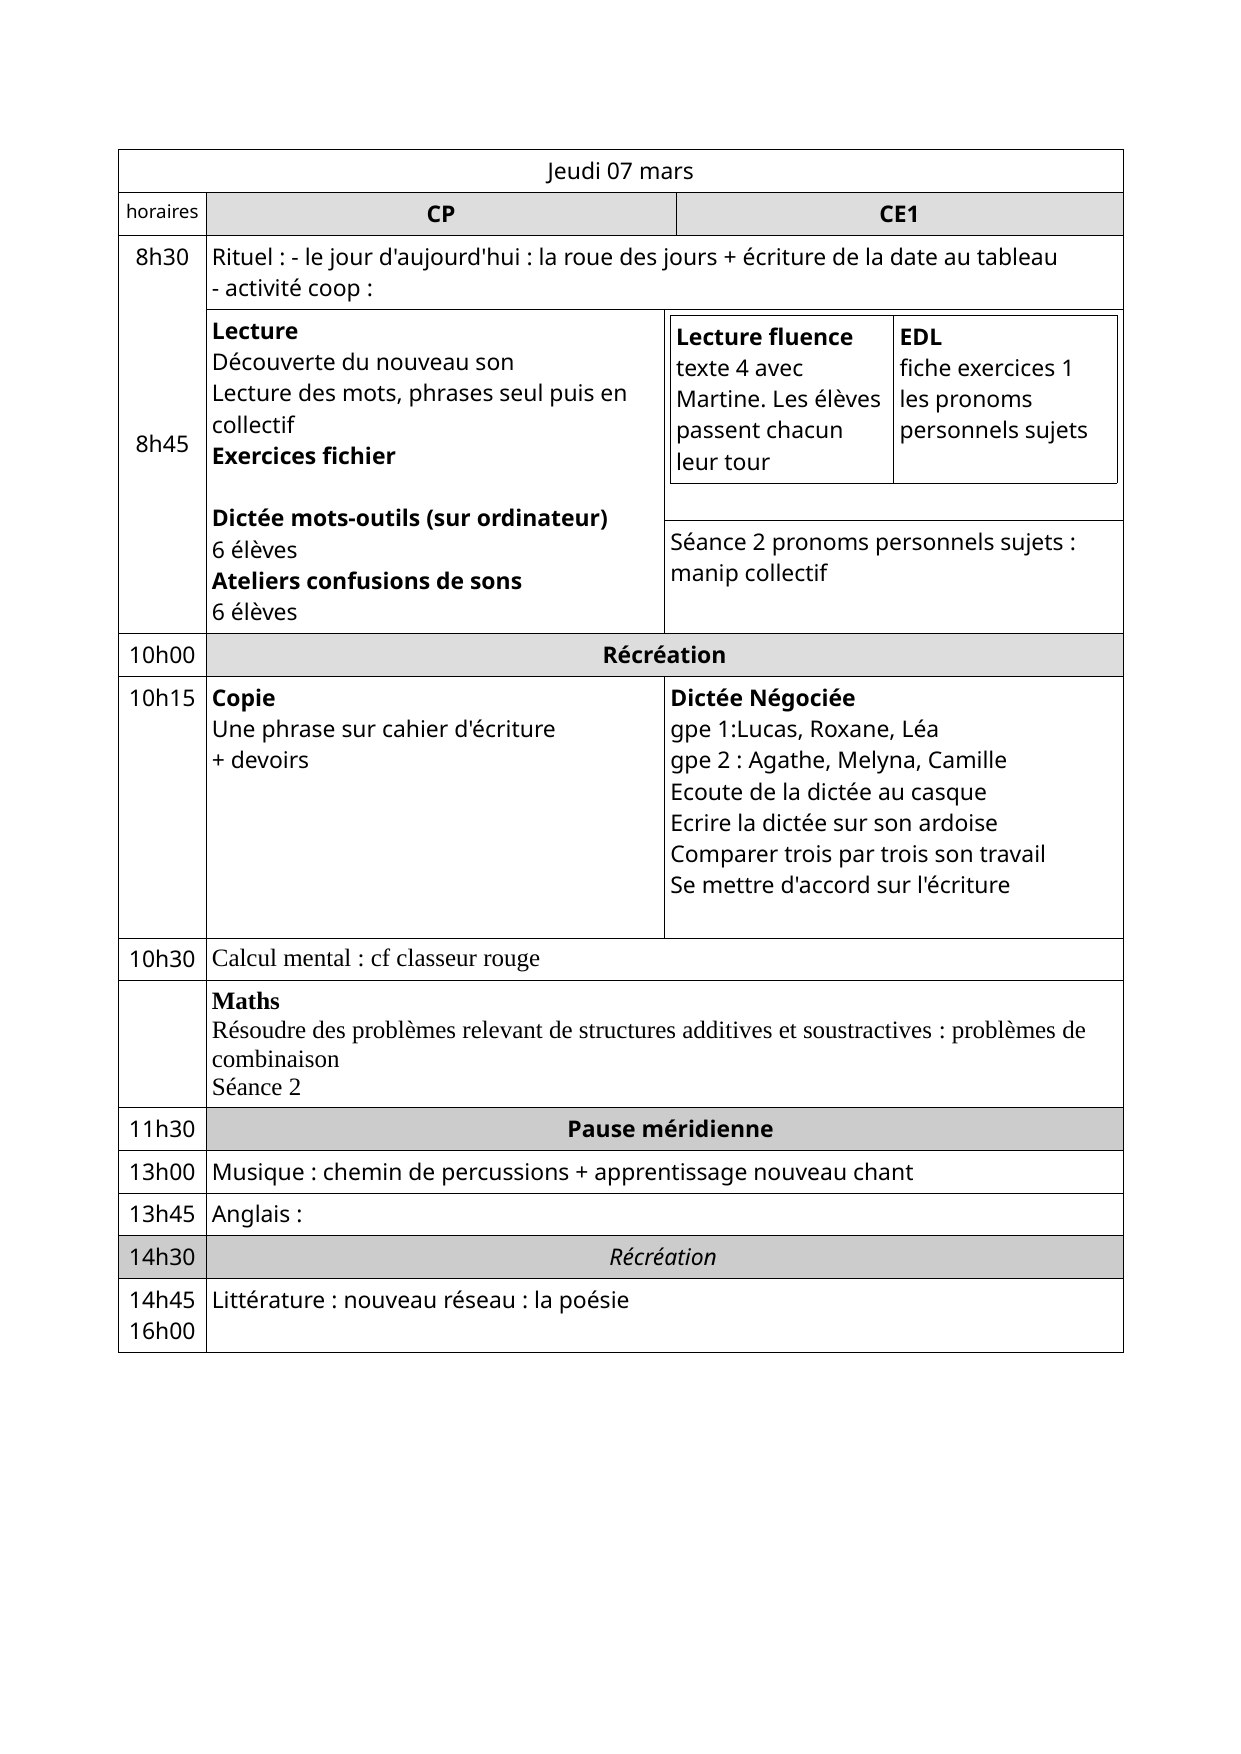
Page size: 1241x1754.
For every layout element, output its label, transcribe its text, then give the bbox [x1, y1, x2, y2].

table_cell Lecture Découverte du nouveau son Lecture des mots, phrases seul puis en collectif Exercices fichier Dictée mots-outils (sur ordinateur) 6 élèves Ateliers confusions de sons 6 élèves [207, 310, 664, 633]
table_cell 10h30 [119, 939, 206, 980]
table_cell Calcul mental : cf classeur rouge [207, 939, 1123, 980]
table_cell Récréation [207, 1236, 1123, 1278]
table_cell Rituel : - le jour d'aujourd'hui : la roue des jours + écriture de la date au tableau - activité coop : [207, 236, 1123, 309]
table_cell 11h30 [119, 1108, 206, 1150]
table_cell 8h30 8h45 [119, 236, 206, 633]
table_cell Musique : chemin de percussions + apprentissage nouveau chant [207, 1151, 1123, 1192]
table_cell CE1 [677, 193, 1123, 235]
table_header Jeudi 07 mars [119, 150, 1123, 192]
table_cell Anglais : [207, 1194, 1123, 1235]
table_cell 10h00 [119, 634, 206, 676]
table_cell [119, 981, 206, 1107]
table_cell 10h15 [119, 677, 206, 937]
table_cell Copie Une phrase sur cahier d'écriture + devoirs [207, 677, 664, 937]
table_cell 13h45 [119, 1194, 206, 1235]
table_cell 14h30 [119, 1236, 206, 1278]
table_cell [665, 310, 1123, 520]
table_cell Dictée Négociée gpe 1:Lucas, Roxane, Léa gpe 2 : Agathe, Melyna, Camille Ecoute de la dictée au casque Ecrire la dictée sur son ardoise Comparer trois par trois son travail Se mettre d'accord sur l'écriture [665, 677, 1123, 937]
table_cell 14h45 16h00 [119, 1279, 206, 1352]
table_cell Récréation [207, 634, 1123, 676]
table_cell CP [207, 193, 676, 235]
table_header Lecture fluence texte 4 avec Martine. Les élèves passent chacun leur tour [671, 316, 893, 483]
table_cell 13h00 [119, 1151, 206, 1192]
table_cell horaires [119, 193, 206, 235]
table_cell Maths Résoudre des problèmes relevant de structures additives et soustractives : problèmes de combinaison Séance 2 [207, 981, 1123, 1107]
table_header EDL fiche exercices 1 les pronoms personnels sujets [894, 316, 1117, 483]
table_cell Séance 2 pronoms personnels sujets : manip collectif [665, 521, 1123, 633]
table_cell Pause méridienne [207, 1108, 1123, 1150]
table_cell Littérature : nouveau réseau : la poésie [207, 1279, 1123, 1352]
